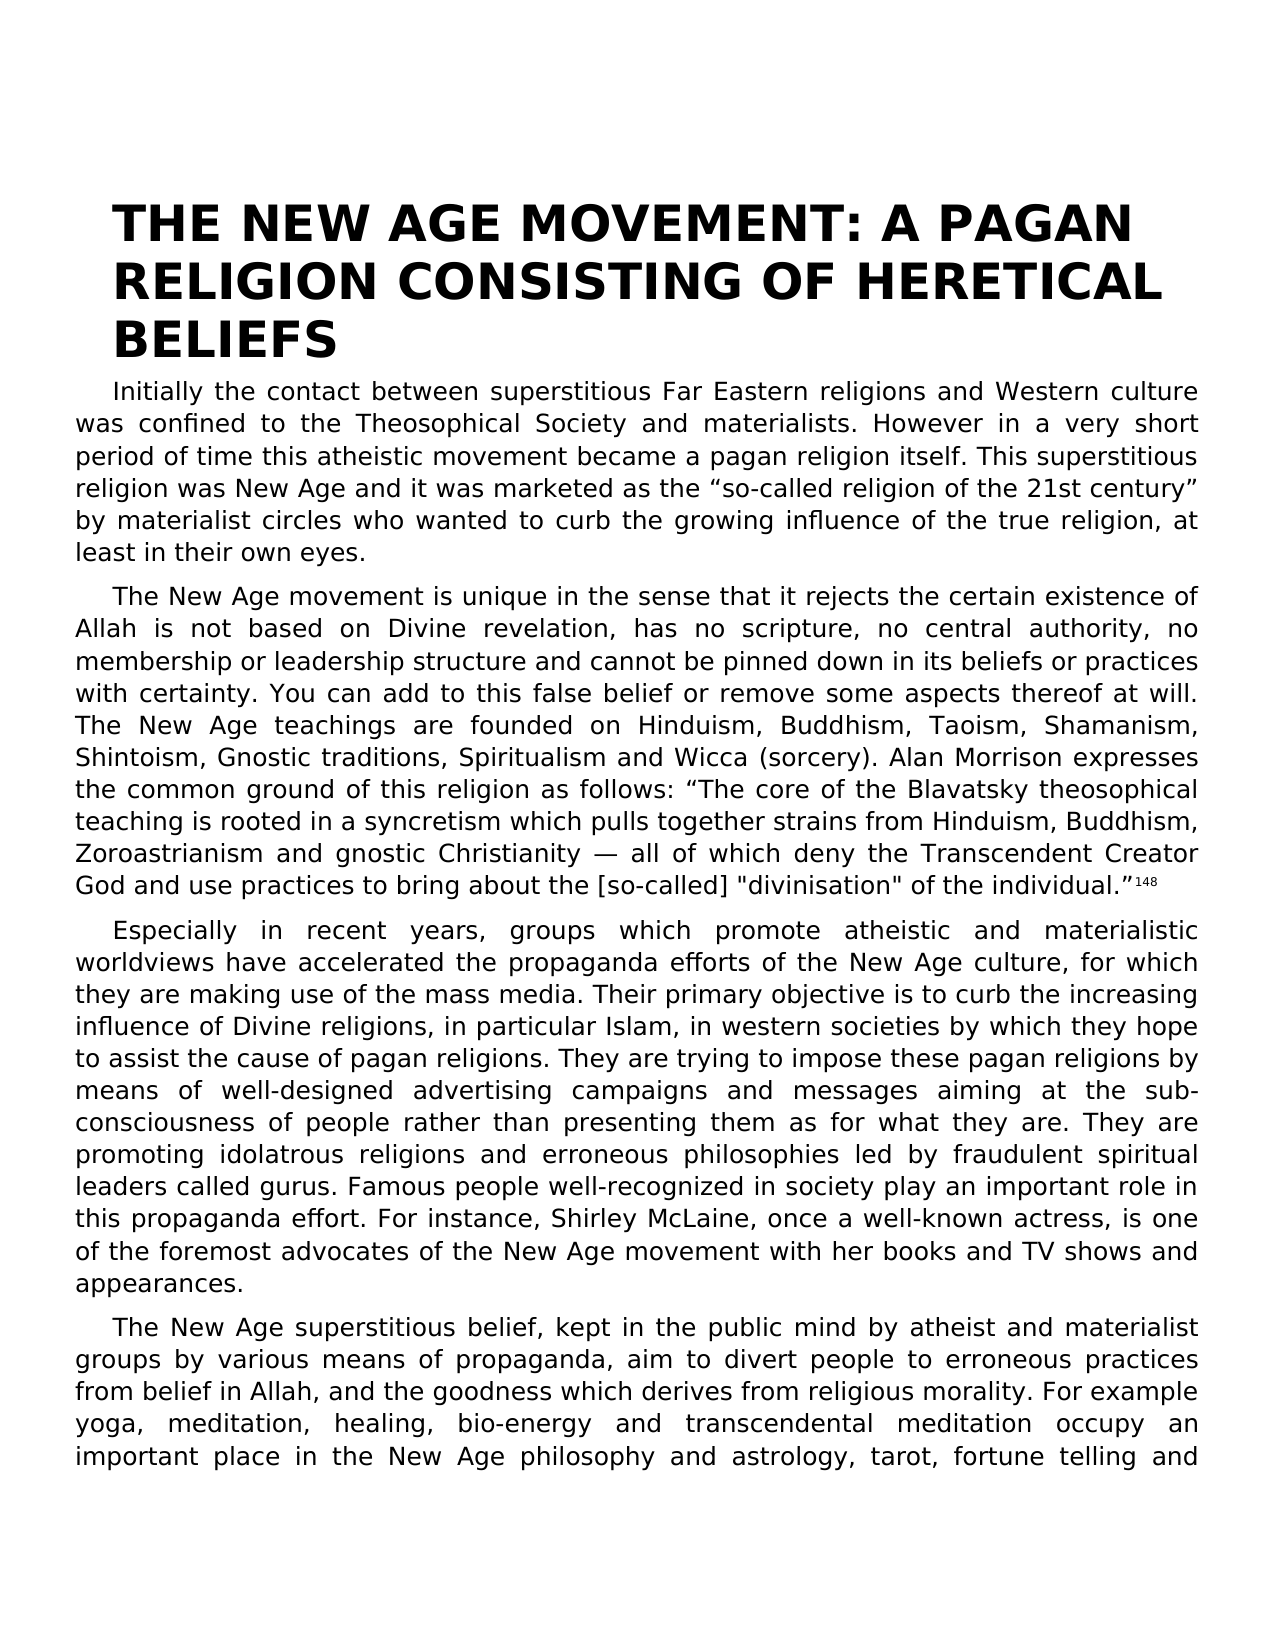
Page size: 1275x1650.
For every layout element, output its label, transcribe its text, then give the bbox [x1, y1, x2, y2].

text The New Age superstitious belief, kept in the public mind by atheist and materialist groups by various means of propaganda, aim to divert people to erroneous practices from belief in Allah, and the goodness which derives from religious morality. For example yoga, meditation, healing, bio-energy and transcendental meditation occupy an important place in the New Age philosophy and astrology, tarot, fortune telling and [75, 1313, 1200, 1471]
subtitle THE NEW AGE MOVEMENT: A PAGAN RELIGION CONSISTING OF HERETICAL BELIEFS [112, 194, 1200, 369]
text Especially in recent years, groups which promote atheistic and materialistic worldviews have accelerated the propaganda efforts of the New Age culture, for which they are making use of the mass media. Their primary objective is to curb the increasing influence of Divine religions, in particular Islam, in western societies by which they hope to assist the cause of pagan religions. They are trying to impose these pagan religions by means of well-designed advertising campaigns and messages aiming at the sub-consciousness of people rather than presenting them as for what they are. They are promoting idolatrous religions and erroneous philosophies led by fraudulent spiritual leaders called gurus. Famous people well-recognized in society play an important role in this propaganda effort. For instance, Shirley McLaine, once a well-known actress, is one of the foremost advocates of the New Age movement with her books and TV shows and appearances. [75, 916, 1200, 1298]
text Initially the contact between superstitious Far Eastern religions and Western culture was confined to the Theosophical Society and materialists. However in a very short period of time this atheistic movement became a pagan religion itself. This superstitious religion was New Age and it was marketed as the “so-called religion of the 21st century” by materialist circles who wanted to curb the growing influence of the true religion, at least in their own eyes. [75, 378, 1200, 567]
text The New Age movement is unique in the sense that it rejects the certain existence of Allah is not based on Divine revelation, has no scripture, no central authority, no membership or leadership structure and cannot be pinned down in its beliefs or practices with certainty. You can add to this false belief or remove some aspects thereof at will. The New Age teachings are founded on Hinduism, Buddhism, Taoism, Shamanism, Shintoism, Gnostic traditions, Spiritualism and Wicca (sorcery). Alan Morrison expresses the common ground of this religion as follows: “The core of the Blavatsky theosophical teaching is rooted in a syncretism which pulls together strains from Hinduism, Buddhism, Zoroastrianism and gnostic Christianity — all of which deny the Transcendent Creator God and use practices to bring about the [so-called] "divinisation" of the individual.”148 [75, 583, 1200, 901]
